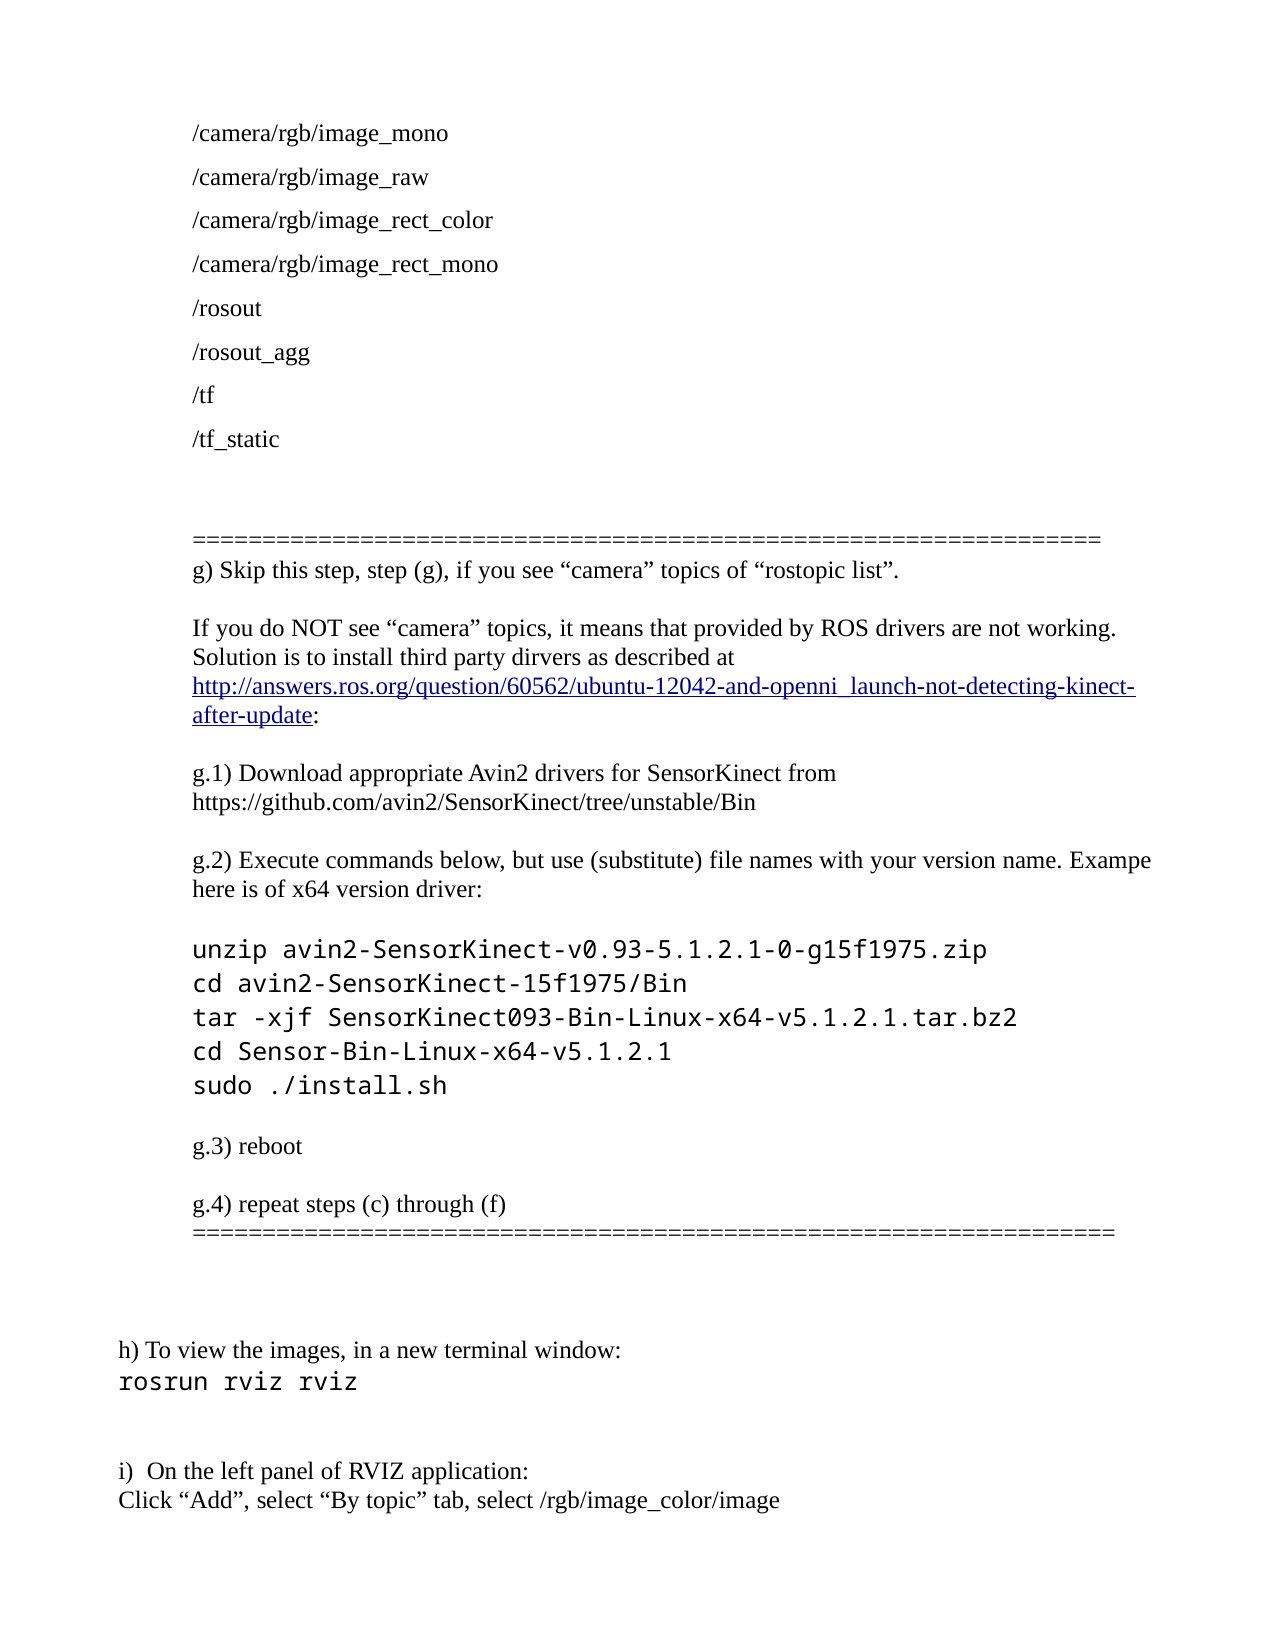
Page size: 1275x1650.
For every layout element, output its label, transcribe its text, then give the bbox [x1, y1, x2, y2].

text tar -xjf SensorKinect093-Bin-Linux-x64-v5.1.2.1.tar.bz2 [192, 1000, 1157, 1034]
text g.2) Execute commands below, but use (substitute) file names with your version name. Exampe here is of x64 version driver: [192, 845, 1157, 903]
text g.1) Download appropriate Avin2 drivers for SensorKinect from https://github.com/avin2/SensorKinect/tree/unstable/Bin [192, 758, 1157, 816]
text /rosout_agg [192, 336, 1157, 365]
text unzip avin2-SensorKinect-v0.93-5.1.2.1-0-g15f1975.zip [192, 932, 1157, 966]
text If you do NOT see “camera” topics, it means that provided by ROS drivers are not working. Solution is to install third party dirvers as described at http://answers.ros.org/question/60562/ubuntu-12042-and-openni_launch-not-detecting-kinect-after-update: [192, 613, 1157, 729]
text ================================================================== [118, 1218, 1157, 1247]
text g) Skip this step, step (g), if you see “camera” topics of “rostopic list”. [192, 554, 1157, 583]
text /camera/rgb/image_rect_color [192, 205, 1157, 234]
text cd Sensor-Bin-Linux-x64-v5.1.2.1 [192, 1034, 1157, 1068]
text /camera/rgb/image_rect_mono [192, 249, 1157, 278]
text sudo ./install.sh [192, 1068, 1157, 1102]
text h) To view the images, in a new terminal window: [118, 1334, 1157, 1364]
text rosrun rviz rviz [118, 1364, 1157, 1398]
text /camera/rgb/image_mono [192, 118, 1157, 147]
text /rosout [192, 293, 1157, 322]
text cd avin2-SensorKinect-15f1975/Bin [192, 966, 1157, 1000]
text g.3) reboot [192, 1131, 1157, 1160]
text i) On the left panel of RVIZ application: [118, 1456, 1157, 1485]
text /camera/rgb/image_raw [192, 162, 1157, 191]
text /tf [192, 380, 1157, 409]
text Click “Add”, select “By topic” tab, select /rgb/image_color/image [118, 1485, 1157, 1514]
text ================================================================= [118, 525, 1157, 554]
text /tf_static [192, 424, 1157, 453]
text g.4) repeat steps (c) through (f) [192, 1189, 1157, 1218]
